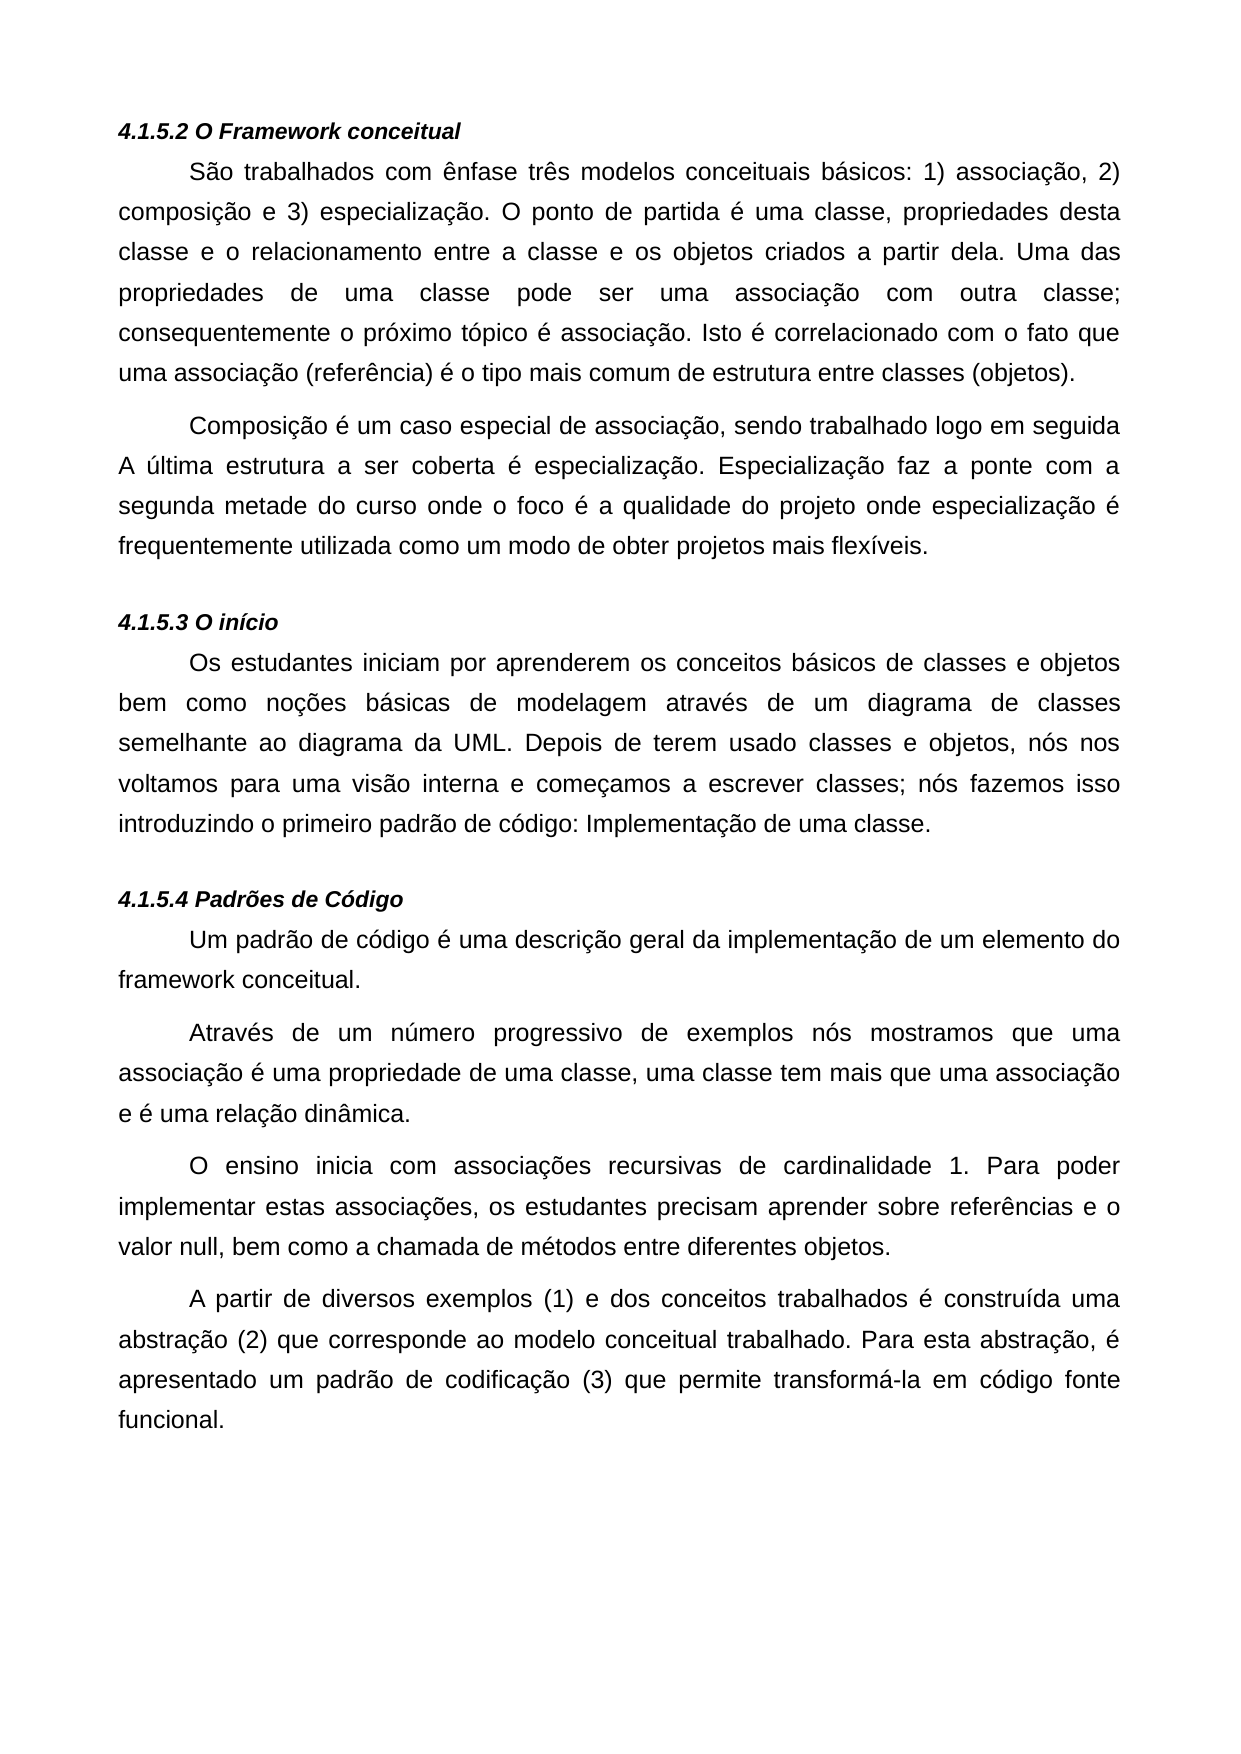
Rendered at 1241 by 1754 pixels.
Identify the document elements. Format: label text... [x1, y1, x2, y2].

text São trabalhados com ênfase três modelos conceituais básicos: 1) associação, 2) composição e 3) especialização. O ponto de partida é uma classe, propriedades desta classe e o relacionamento entre a classe e os objetos criados a partir dela. Uma das propriedades de uma classe pode ser uma associação com outra classe; consequentemente o próximo tópico é associação. Isto é correlacionado com o fato que uma associação (referência) é o tipo mais comum de estrutura entre classes (objetos). [118, 157, 1122, 387]
subtitle 4.1.5.3 O início [118, 609, 1122, 635]
subtitle 4.1.5.2 O Framework conceitual [118, 118, 1122, 144]
text O ensino inicia com associações recursivas de cardinalidade 1. Para poder implementar estas associações, os estudantes precisam aprender sobre referências e o valor null, bem como a chamada de métodos entre diferentes objetos. [118, 1151, 1122, 1261]
text Os estudantes iniciam por aprenderem os conceitos básicos de classes e objetos bem como noções básicas de modelagem através de um diagrama de classes semelhante ao diagrama da UML. Depois de terem usado classes e objetos, nós nos voltamos para uma visão interna e começamos a escrever classes; nós fazemos isso introduzindo o primeiro padrão de código: Implementação de uma classe. [118, 648, 1122, 837]
subtitle 4.1.5.4 Padrões de Código [118, 886, 1122, 913]
text A partir de diversos exemplos (1) e dos conceitos trabalhados é construída uma abstração (2) que corresponde ao modelo conceitual trabalhado. Para esta abstração, é apresentado um padrão de codificação (3) que permite transformá-la em código fonte funcional. [118, 1284, 1122, 1434]
text Um padrão de código é uma descrição geral da implementação de um elemento do framework conceitual. [118, 925, 1122, 994]
text Através de um número progressivo de exemplos nós mostramos que uma associação é uma propriedade de uma classe, uma classe tem mais que uma associação e é uma relação dinâmica. [118, 1018, 1122, 1127]
text Composição é um caso especial de associação, sendo trabalhado logo em seguida A última estrutura a ser coberta é especialização. Especialização faz a ponte com a segunda metade do curso onde o foco é a qualidade do projeto onde especialização é frequentemente utilizada como um modo de obter projetos mais flexíveis. [118, 411, 1122, 560]
